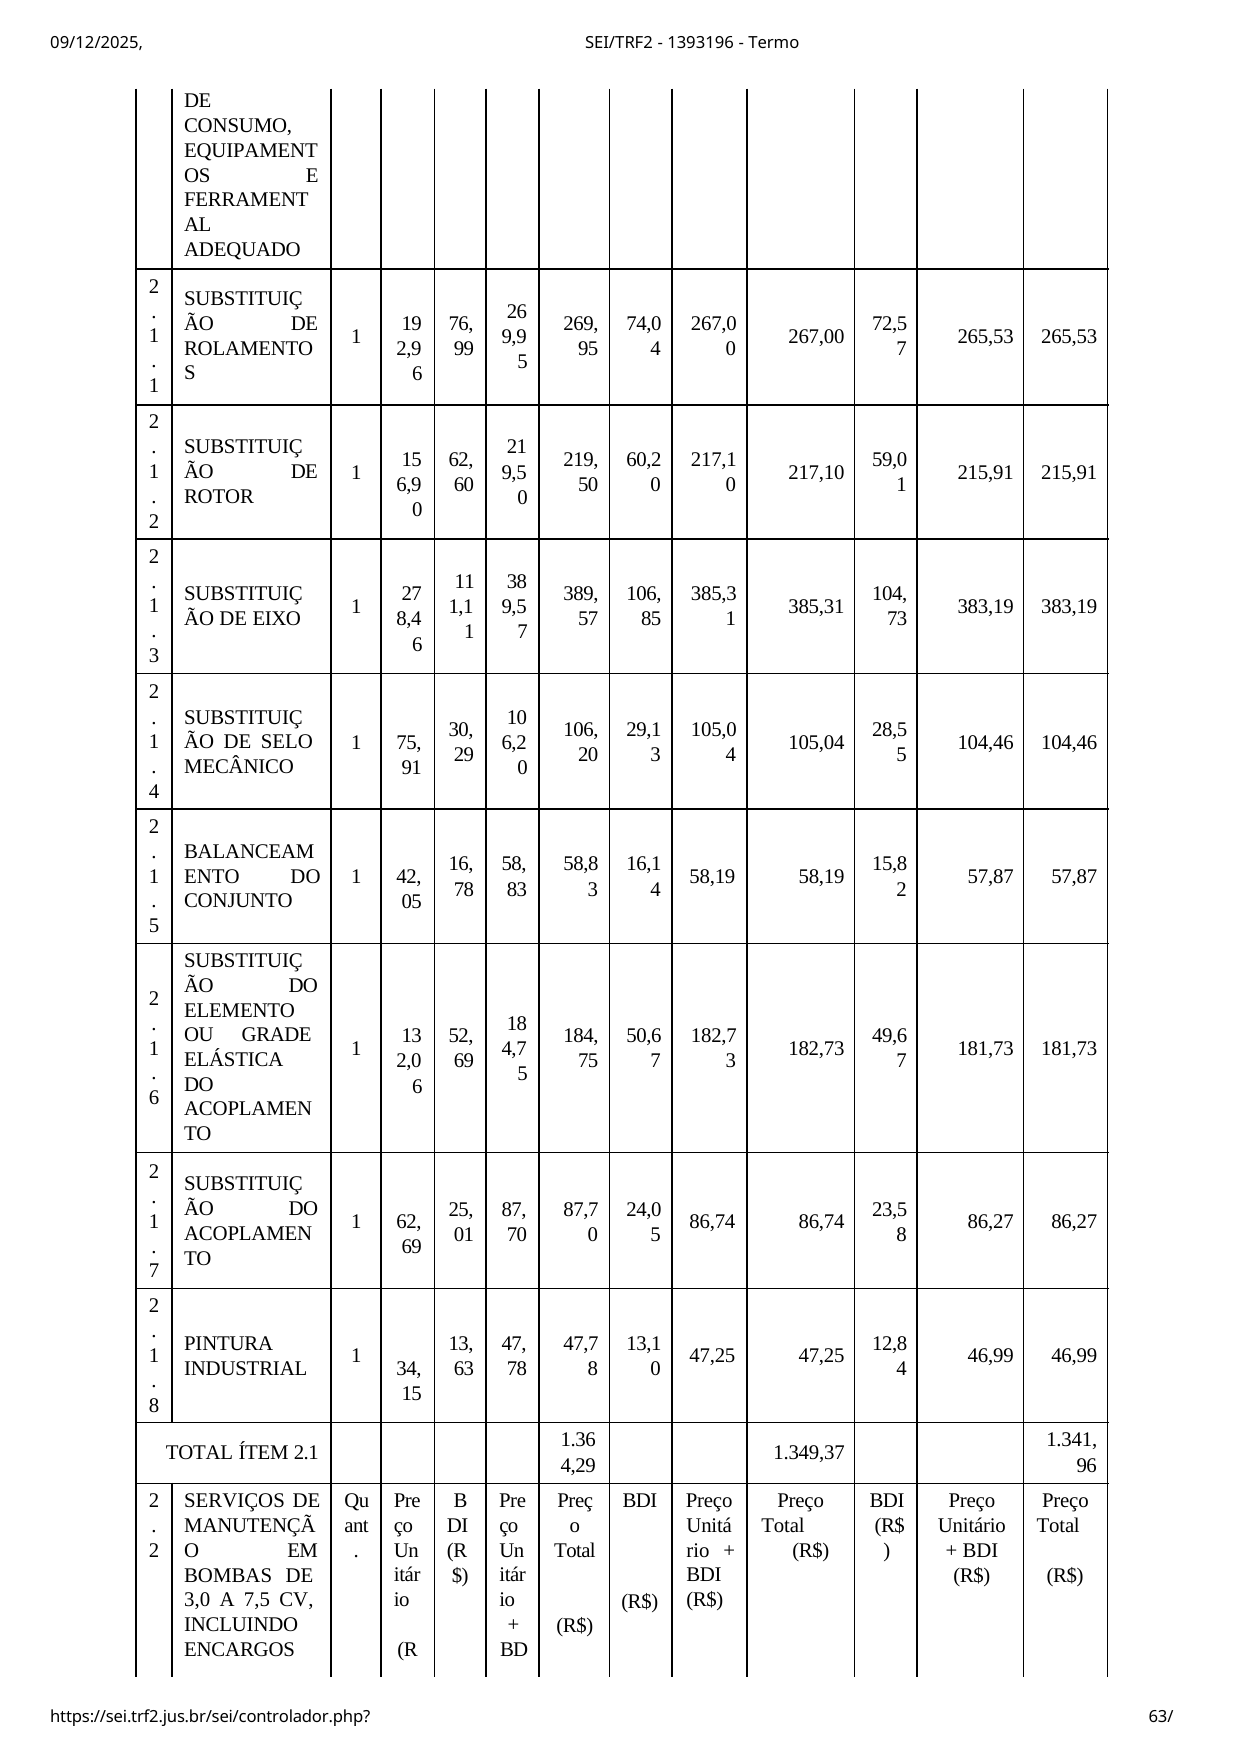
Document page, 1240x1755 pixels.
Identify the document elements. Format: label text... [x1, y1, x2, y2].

table_cell 182,7 3 [673, 944, 746, 1152]
table_cell 42, 05 [382, 810, 434, 942]
table_cell 106, 85 [610, 540, 671, 672]
table_cell 26 9,9 5 [487, 270, 538, 404]
table_header [855, 89, 916, 268]
table_header [1024, 89, 1107, 268]
table_cell Preço Total (R$) [748, 1484, 854, 1677]
table_cell Preço Unitário + BDI (R$) [918, 1484, 1023, 1677]
table_cell 1 [332, 1153, 380, 1288]
table_header [435, 89, 485, 268]
table_cell 46,99 [1024, 1289, 1107, 1422]
table_cell 1.349,37 [748, 1423, 854, 1483]
table_cell PINTURA INDUSTRIAL [173, 1289, 330, 1422]
table_cell 2 . 1 . 6 [137, 944, 171, 1152]
table_cell 2 . 1 . 1 [137, 270, 171, 404]
table_cell 181,73 [1024, 944, 1107, 1152]
table_cell 1.36 4,29 [540, 1423, 609, 1483]
table_cell 58,8 3 [540, 810, 609, 942]
table_cell 215,91 [1024, 406, 1107, 538]
table_cell 2 . 1 . 5 [137, 810, 171, 942]
table_cell SUBSTITUIÇ ÃO DO ACOPLAMEN TO [173, 1153, 330, 1288]
table_cell 265,53 [918, 270, 1023, 404]
table_cell 50,6 7 [610, 944, 671, 1152]
table_cell 47,25 [673, 1289, 746, 1422]
table_cell 60,2 0 [610, 406, 671, 538]
table_cell 104,46 [918, 674, 1023, 808]
table_cell 1 [332, 810, 380, 942]
table_cell 1 [332, 540, 380, 672]
table_cell 2 . 1 . 7 [137, 1153, 171, 1288]
table_cell 86,74 [673, 1153, 746, 1288]
table_cell 269, 95 [540, 270, 609, 404]
table_cell 2 . 2 [137, 1484, 171, 1677]
table_header [332, 89, 380, 268]
table_header [673, 89, 746, 268]
table_cell 385,3 1 [673, 540, 746, 672]
table_cell 49,6 7 [855, 944, 916, 1152]
table_cell SUBSTITUIÇ ÃO DE ROLAMENTO S [173, 270, 330, 404]
table_cell Preço Total (R$) [1024, 1484, 1107, 1677]
table_cell Pre ço Un itár io + BD [487, 1484, 538, 1677]
table_cell 75, 91 [382, 674, 434, 808]
table_cell 29,1 3 [610, 674, 671, 808]
table_cell 217,10 [748, 406, 854, 538]
table_cell BDI (R$) [610, 1484, 671, 1677]
table_cell 46,99 [918, 1289, 1023, 1422]
table_cell Preço Unitá rio + BDI (R$) [673, 1484, 746, 1677]
table_cell Qu ant . [332, 1484, 380, 1677]
table_cell 57,87 [1024, 810, 1107, 942]
table_cell SUBSTITUIÇ ÃO DE EIXO [173, 540, 330, 672]
table_header [137, 89, 171, 268]
table_cell 15 6,9 0 [382, 406, 434, 538]
table_cell 219, 50 [540, 406, 609, 538]
table_cell 47,7 8 [540, 1289, 609, 1422]
table_cell [918, 1423, 1023, 1483]
table_cell [487, 1423, 538, 1483]
table_cell 385,31 [748, 540, 854, 672]
table_cell BALANCEAM ENTO DO CONJUNTO [173, 810, 330, 942]
table_cell Preç o Total (R$) [540, 1484, 609, 1677]
table_header [382, 89, 434, 268]
table_cell 11 1,1 1 [435, 540, 485, 672]
table_cell 86,27 [918, 1153, 1023, 1288]
table_cell [610, 1423, 671, 1483]
table_cell 25, 01 [435, 1153, 485, 1288]
table_cell 59,0 1 [855, 406, 916, 538]
table_cell [435, 1423, 485, 1483]
table_cell 52, 69 [435, 944, 485, 1152]
table_cell B DI (R $) [435, 1484, 485, 1677]
table_cell 62, 69 [382, 1153, 434, 1288]
table_cell 267,00 [748, 270, 854, 404]
table_cell 15,8 2 [855, 810, 916, 942]
table_cell 1 [332, 944, 380, 1152]
table_cell 217,1 0 [673, 406, 746, 538]
table_cell 38 9,5 7 [487, 540, 538, 672]
table_cell 105,0 4 [673, 674, 746, 808]
table_cell 1 [332, 406, 380, 538]
table_cell 27 8,4 6 [382, 540, 434, 672]
table_cell SUBSTITUIÇ ÃO DO ELEMENTO OU GRADE ELÁSTICA DO ACOPLAMEN TO [173, 944, 330, 1152]
table_cell 105,04 [748, 674, 854, 808]
table_cell 13, 63 [435, 1289, 485, 1422]
table_cell 47,25 [748, 1289, 854, 1422]
table_cell 389, 57 [540, 540, 609, 672]
table_cell 76, 99 [435, 270, 485, 404]
table_cell 104, 73 [855, 540, 916, 672]
table_cell 2 . 1 . 4 [137, 674, 171, 808]
table_cell 383,19 [918, 540, 1023, 672]
table_cell 86,74 [748, 1153, 854, 1288]
table_cell 1 [332, 674, 380, 808]
table_cell 23,5 8 [855, 1153, 916, 1288]
table_header [748, 89, 854, 268]
table_cell 86,27 [1024, 1153, 1107, 1288]
table_cell 104,46 [1024, 674, 1107, 808]
table_cell 58,19 [673, 810, 746, 942]
table_cell 184, 75 [540, 944, 609, 1152]
table_header [918, 89, 1023, 268]
table_cell 1.341, 96 [1024, 1423, 1107, 1483]
table_cell 58, 83 [487, 810, 538, 942]
table_cell 16, 78 [435, 810, 485, 942]
table_cell 10 6,2 0 [487, 674, 538, 808]
table_header DE CONSUMO, EQUIPAMENT OS E FERRAMENT AL ADEQUADO [173, 89, 330, 268]
table_cell 181,73 [918, 944, 1023, 1152]
table_header [487, 89, 538, 268]
table_header [610, 89, 671, 268]
table_cell 2 . 1 . 3 [137, 540, 171, 672]
table_cell BDI (R$ ) [855, 1484, 916, 1677]
table_cell [855, 1423, 916, 1483]
table_cell 16,1 4 [610, 810, 671, 942]
table_cell 18 4,7 5 [487, 944, 538, 1152]
table_cell Pre ço Un itár io (R [382, 1484, 434, 1677]
table_cell 13 2,0 6 [382, 944, 434, 1152]
table_cell 30, 29 [435, 674, 485, 808]
table_cell 2 . 1 . 8 [137, 1289, 171, 1422]
table_cell 57,87 [918, 810, 1023, 942]
table_header [540, 89, 609, 268]
table_cell 47, 78 [487, 1289, 538, 1422]
table_cell 182,73 [748, 944, 854, 1152]
table_cell 13,1 0 [610, 1289, 671, 1422]
table_cell 265,53 [1024, 270, 1107, 404]
table_cell 106, 20 [540, 674, 609, 808]
table_cell 21 9,5 0 [487, 406, 538, 538]
table_cell 383,19 [1024, 540, 1107, 672]
table_cell [382, 1423, 434, 1483]
table_cell 62, 60 [435, 406, 485, 538]
table_cell 28,5 5 [855, 674, 916, 808]
table_cell 19 2,9 6 [382, 270, 434, 404]
table_cell 24,0 5 [610, 1153, 671, 1288]
table_cell TOTAL ÍTEM 2.1 [137, 1423, 330, 1483]
table_cell SUBSTITUIÇ ÃO DE SELO MECÂNICO [173, 674, 330, 808]
table_cell 12,8 4 [855, 1289, 916, 1422]
table_cell SERVIÇOS DE MANUTENÇÃ O EM BOMBAS DE 3,0 A 7,5 CV, INCLUINDO ENCARGOS [173, 1484, 330, 1677]
table_cell 87,7 0 [540, 1153, 609, 1288]
table_cell 1 [332, 270, 380, 404]
table_cell SUBSTITUIÇ ÃO DE ROTOR [173, 406, 330, 538]
table_cell 215,91 [918, 406, 1023, 538]
table_cell 34, 15 [382, 1289, 434, 1422]
table_cell 267,0 0 [673, 270, 746, 404]
table_cell [332, 1423, 380, 1483]
table_cell 1 [332, 1289, 380, 1422]
table_cell 87, 70 [487, 1153, 538, 1288]
table_cell 72,5 7 [855, 270, 916, 404]
table_cell 2 . 1 . 2 [137, 406, 171, 538]
table_cell 74,0 4 [610, 270, 671, 404]
table_cell [673, 1423, 746, 1483]
table_cell 58,19 [748, 810, 854, 942]
